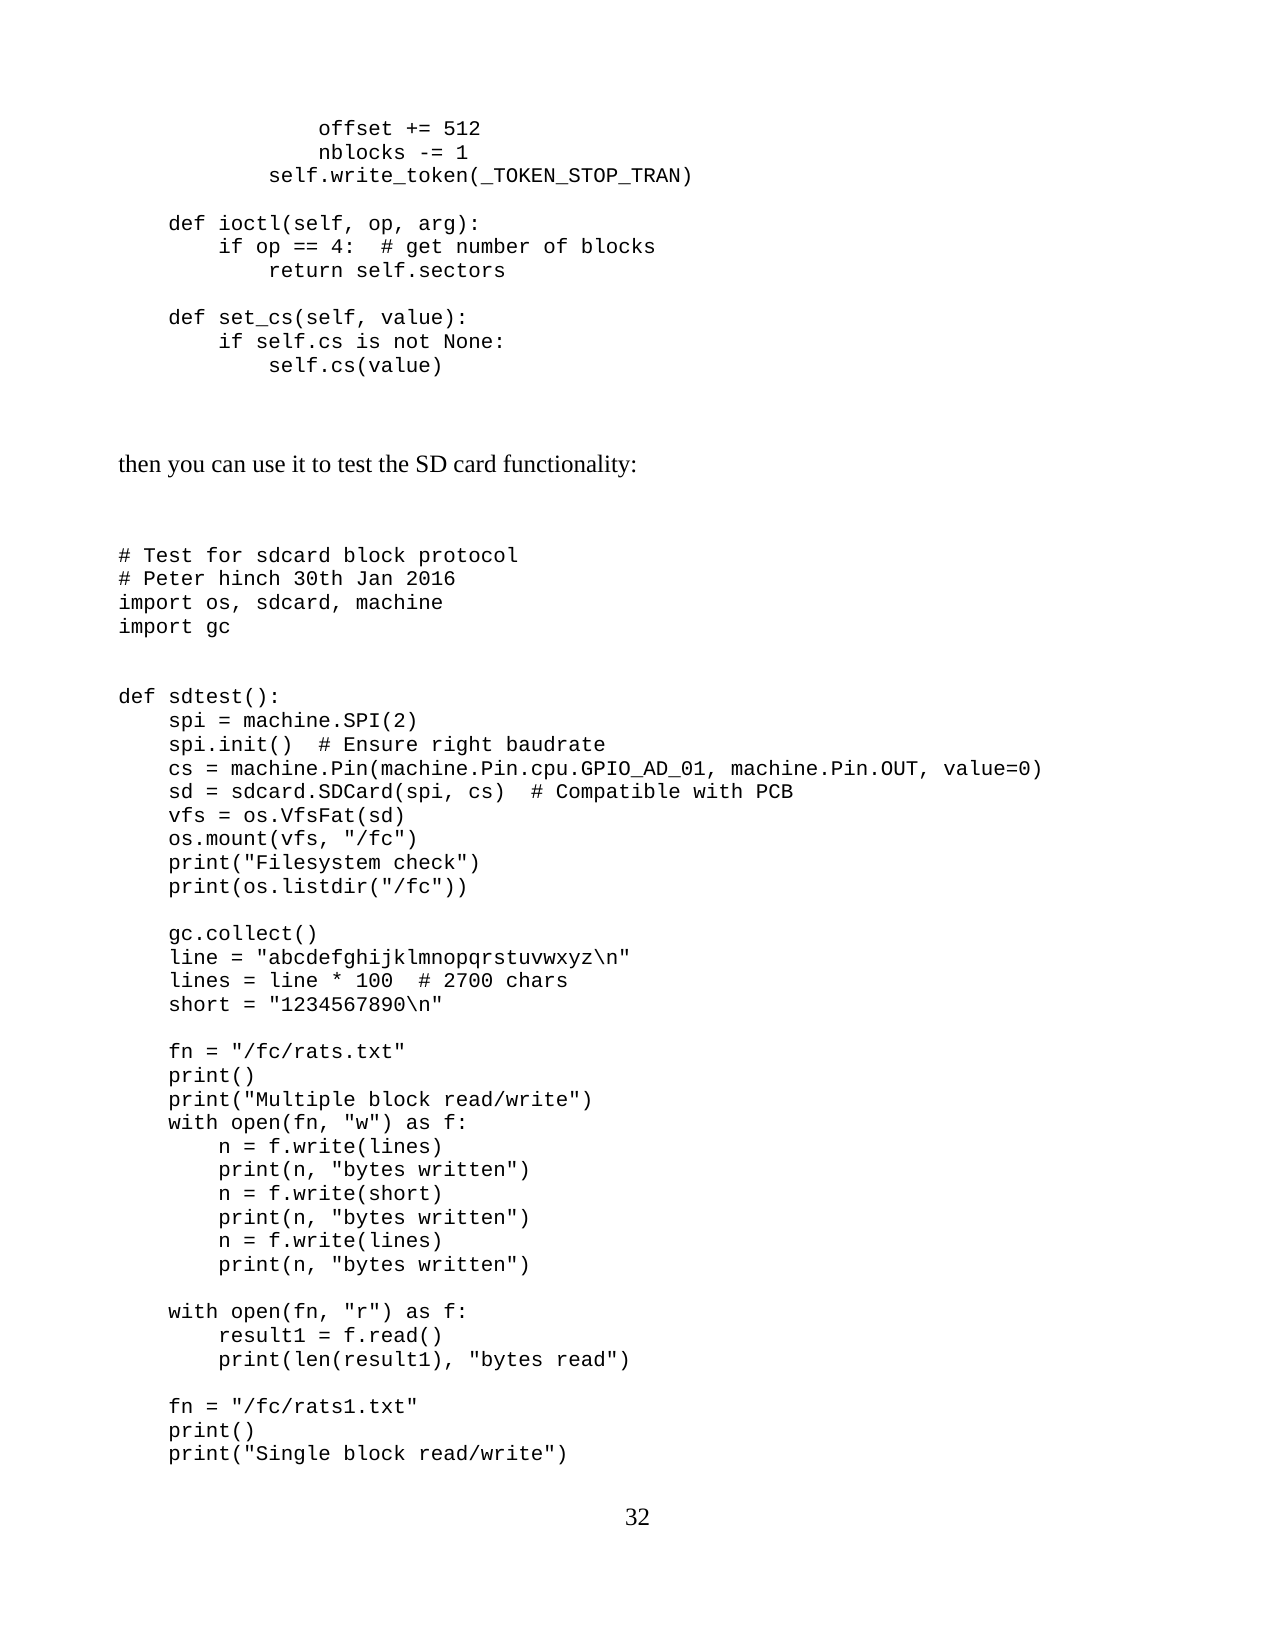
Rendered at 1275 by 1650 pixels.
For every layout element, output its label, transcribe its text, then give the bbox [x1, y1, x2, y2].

text n = f.write(lines) [118, 1230, 1157, 1254]
text fn = "/fc/rats1.txt" [118, 1396, 1157, 1419]
text def ioctl(self, op, arg): [118, 213, 1157, 236]
text print(n, "bytes written") [118, 1159, 1157, 1183]
text print("Single block read/write") [118, 1443, 1157, 1467]
text nblocks -= 1 [118, 142, 1157, 165]
text vfs = os.VfsFat(sd) [118, 805, 1157, 828]
text self.write_token(_TOKEN_STOP_TRAN) [118, 165, 1157, 189]
text print() [118, 1419, 1157, 1443]
text print(os.listdir("/fc")) [118, 876, 1157, 899]
text with open(fn, "w") as f: [118, 1112, 1157, 1136]
text cs = machine.Pin(machine.Pin.cpu.GPIO_AD_01, machine.Pin.OUT, value=0) [118, 757, 1157, 781]
text print() [118, 1065, 1157, 1088]
text os.mount(vfs, "/fc") [118, 828, 1157, 852]
text if self.cs is not None: [118, 331, 1157, 354]
text sd = sdcard.SDCard(spi, cs) # Compatible with PCB [118, 781, 1157, 805]
text print(len(result1), "bytes read") [118, 1349, 1157, 1372]
text n = f.write(lines) [118, 1136, 1157, 1159]
text def sdtest(): [118, 687, 1157, 710]
text print("Multiple block read/write") [118, 1088, 1157, 1112]
text # Peter hinch 30th Jan 2016 [118, 568, 1157, 592]
text # Test for sdcard block protocol [118, 545, 1157, 568]
text import os, sdcard, machine [118, 592, 1157, 616]
text result1 = f.read() [118, 1325, 1157, 1349]
text then you can use it to test the SD card functionality: [118, 449, 1157, 478]
text with open(fn, "r") as f: [118, 1301, 1157, 1325]
text if op == 4: # get number of blocks [118, 236, 1157, 260]
text line = "abcdefghijklmnopqrstuvwxyz\n" [118, 947, 1157, 970]
text n = f.write(short) [118, 1183, 1157, 1207]
text spi.init() # Ensure right baudrate [118, 734, 1157, 757]
text lines = line * 100 # 2700 chars [118, 970, 1157, 994]
text print(n, "bytes written") [118, 1207, 1157, 1230]
text short = "1234567890\n" [118, 994, 1157, 1018]
text print("Filesystem check") [118, 852, 1157, 876]
text spi = machine.SPI(2) [118, 710, 1157, 734]
text gc.collect() [118, 923, 1157, 947]
text fn = "/fc/rats.txt" [118, 1041, 1157, 1065]
text offset += 512 [118, 118, 1157, 142]
text return self.sectors [118, 260, 1157, 284]
text def set_cs(self, value): [118, 307, 1157, 331]
text print(n, "bytes written") [118, 1254, 1157, 1278]
text self.cs(value) [118, 354, 1157, 378]
text import gc [118, 616, 1157, 639]
